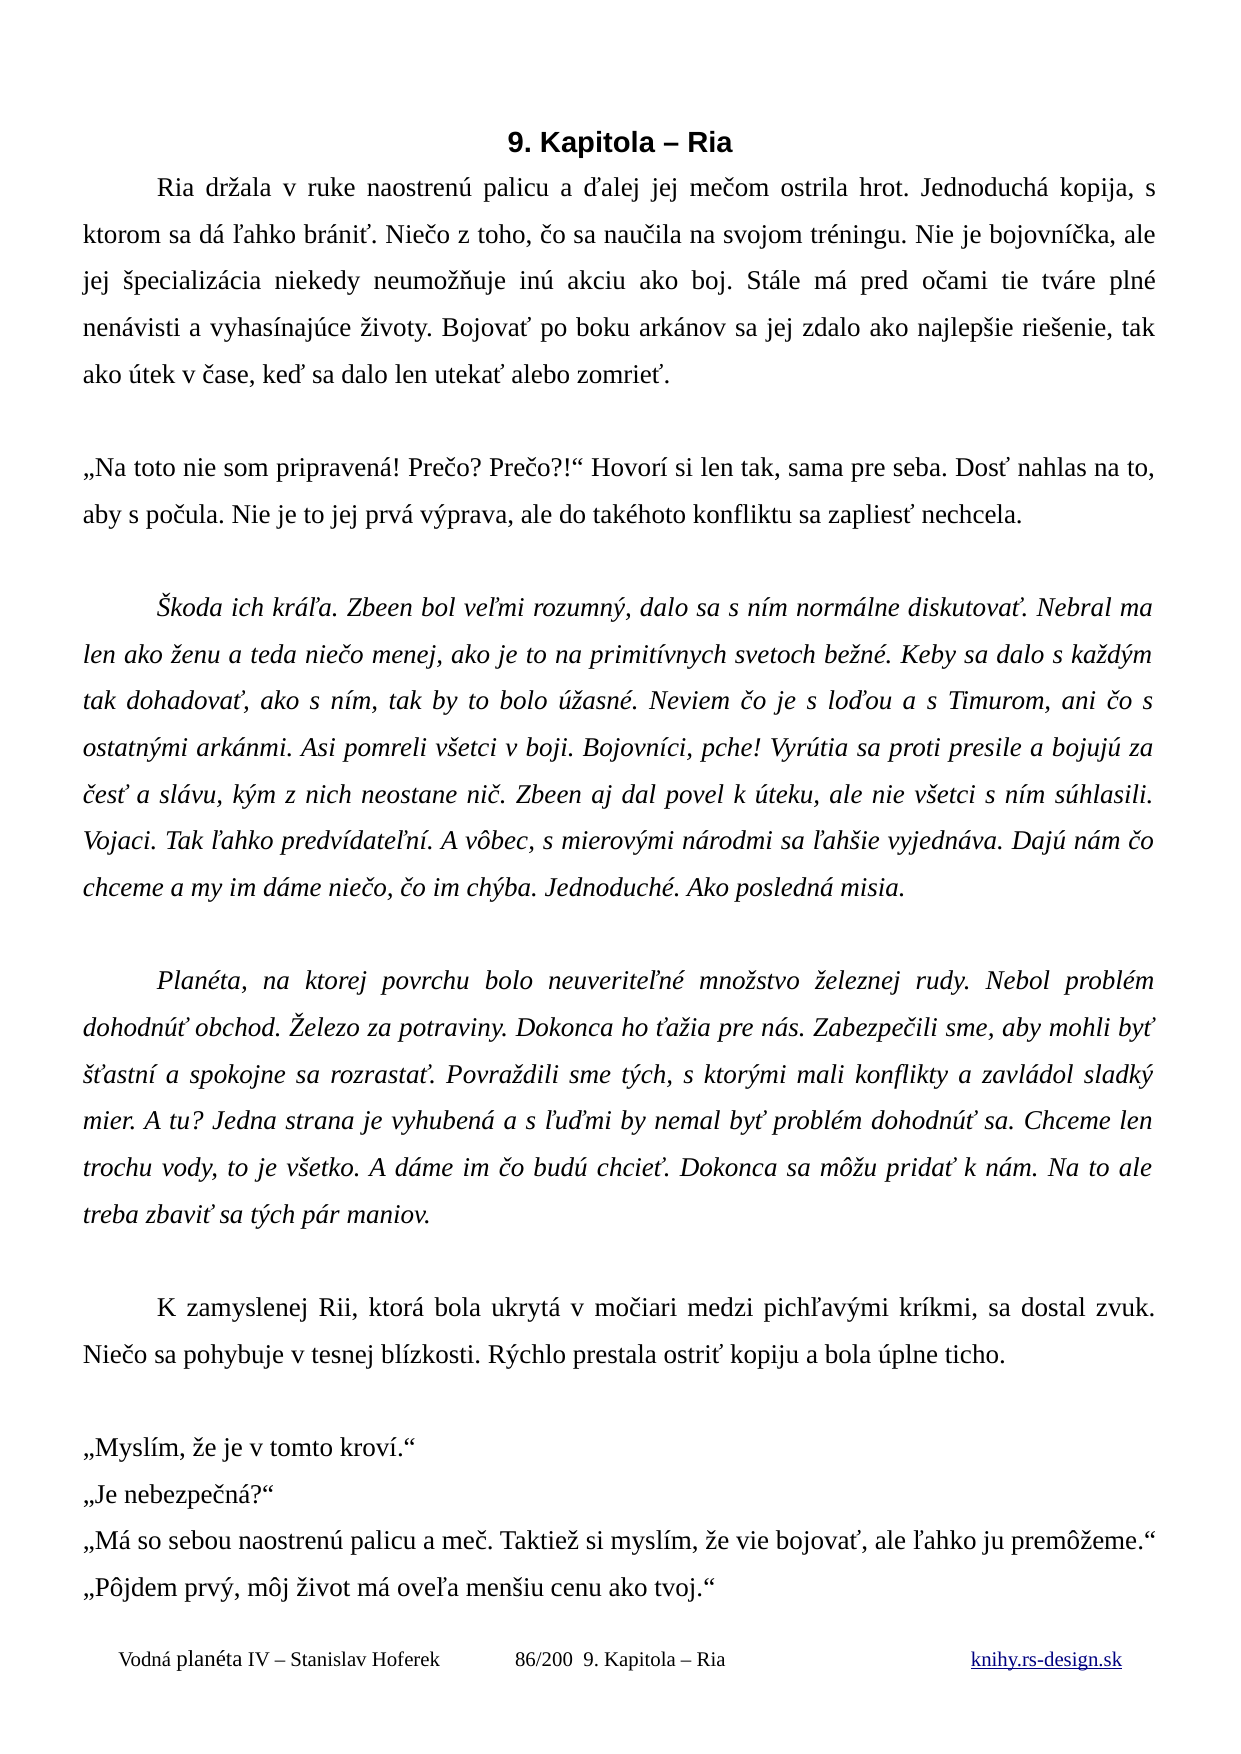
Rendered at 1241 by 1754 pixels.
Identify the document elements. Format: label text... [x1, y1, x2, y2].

text Ria držala v ruke naostrenú palicu a ďalej jej mečom ostrila hrot. Jednoduchá kopija, s ktorom sa dá ľahko brániť. Niečo z toho, čo sa naučila na svojom tréningu. Nie je bojovníčka, ale jej špecializácia niekedy neumožňuje inú akciu ako boj. Stále má pred očami tie tváre plné nenávisti a vyhasínajúce životy. Bojovať po boku arkánov sa jej zdalo ako najlepšie riešenie, tak ako útek v čase, keď sa dalo len utekať alebo zomrieť. [83, 171, 1157, 389]
text „Má so sebou naostrenú palicu a meč. Taktiež si myslím, že vie bojovať, ale ľahko ju premôžeme.“ [83, 1524, 1157, 1556]
text „Na toto nie som pripravená! Prečo? Prečo?!“ Hovorí si len tak, sama pre seba. Dosť nahlas na to, aby s počula. Nie je to jej prvá výprava, ale do takéhoto konfliktu sa zapliesť nechcela. [83, 451, 1157, 529]
text Planéta, na ktorej povrchu bolo neuveriteľné množstvo železnej rudy. Nebol problém dohodnúť obchod. Železo za potraviny. Dokonca ho ťažia pre nás. Zabezpečili sme, aby mohli byť šťastní a spokojne sa rozrastať. Povraždili sme tých, s ktorými mali konflikty a zavládol sladký mier. A tu? Jedna strana je vyhubená a s ľuďmi by nemal byť problém dohodnúť sa. Chceme len trochu vody, to je všetko. A dáme im čo budú chcieť. Dokonca sa môžu pridať k nám. Na to ale treba zbaviť sa tých pár maniov. [83, 964, 1157, 1229]
subtitle 9. Kapitola – Ria [83, 125, 1157, 159]
text K zamyslenej Rii, ktorá bola ukrytá v močiari medzi pichľavými kríkmi, sa dostal zvuk. Niečo sa pohybuje v tesnej blízkosti. Rýchlo prestala ostriť kopiju a bola úplne ticho. [83, 1291, 1157, 1369]
text Škoda ich kráľa. Zbeen bol veľmi rozumný, dalo sa s ním normálne diskutovať. Nebral ma len ako ženu a teda niečo menej, ako je to na primitívnych svetoch bežné. Keby sa dalo s každým tak dohadovať, ako s ním, tak by to bolo úžasné. Neviem čo je s loďou a s Timurom, ani čo s ostatnými arkánmi. Asi pomreli všetci v boji. Bojovníci, pche! Vyrútia sa proti presile a bojujú za česť a slávu, kým z nich neostane nič. Zbeen aj dal povel k úteku, ale nie všetci s ním súhlasili. Vojaci. Tak ľahko predvídateľní. A vôbec, s mierovými národmi sa ľahšie vyjednáva. Dajú nám čo chceme a my im dáme niečo, čo im chýba. Jednoduché. Ako posledná misia. [83, 591, 1157, 902]
text „Myslím, že je v tomto kroví.“ [83, 1431, 1157, 1462]
text „Je nebezpečná?“ [83, 1478, 1157, 1509]
text „Pôjdem prvý, môj život má oveľa menšiu cenu ako tvoj.“ [83, 1571, 1157, 1602]
